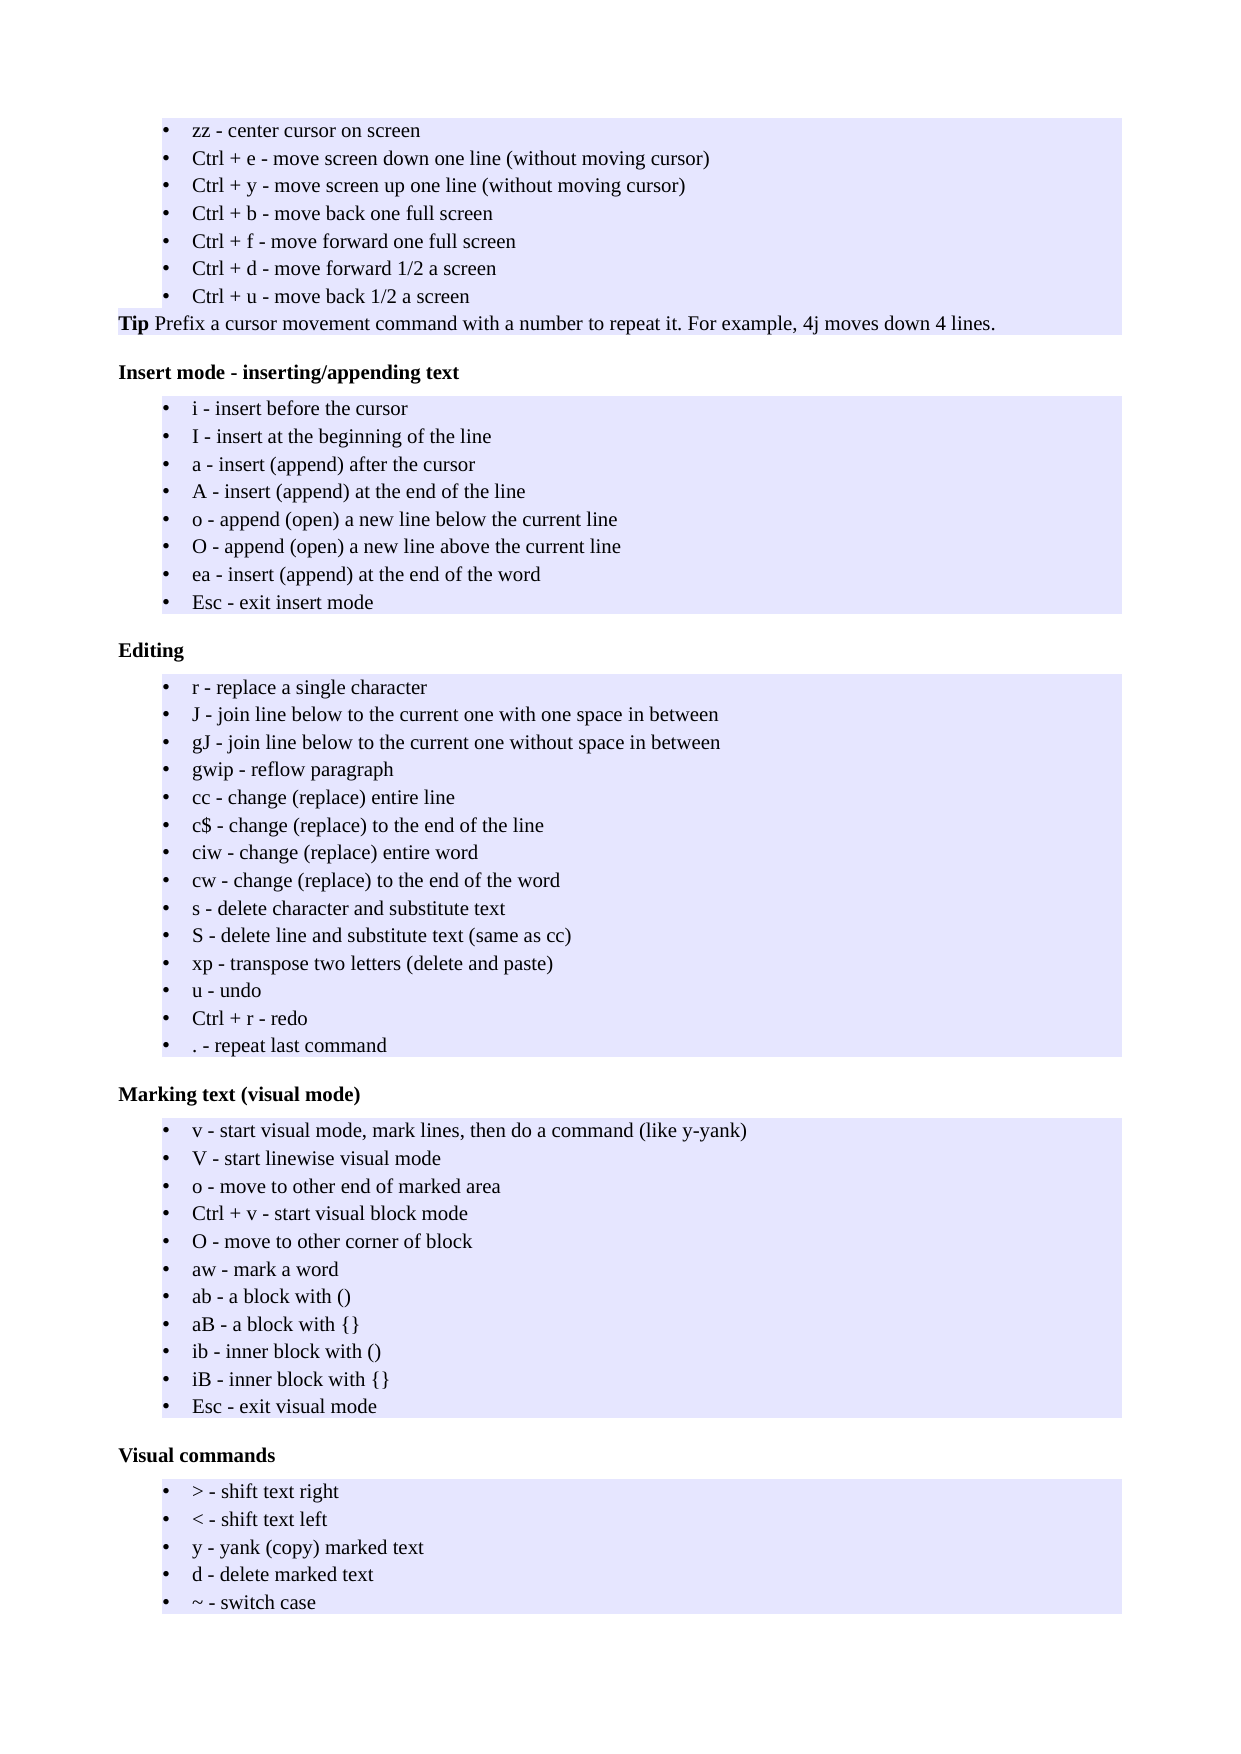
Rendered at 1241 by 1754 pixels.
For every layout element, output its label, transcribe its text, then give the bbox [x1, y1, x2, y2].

list ciw - change (replace) entire word [162, 840, 1122, 864]
list cc - change (replace) entire line [162, 785, 1122, 809]
list > - shift text right [162, 1479, 1122, 1503]
list Ctrl + d - move forward 1/2 a screen [162, 256, 1122, 280]
subtitle Marking text (visual mode) [118, 1082, 1122, 1106]
list J - join line below to the current one with one space in between [162, 702, 1122, 726]
list < - shift text left [162, 1507, 1122, 1531]
list S - delete line and substitute text (same as cc) [162, 923, 1122, 947]
list Ctrl + v - start visual block mode [162, 1201, 1122, 1225]
list V - start linewise visual mode [162, 1146, 1122, 1170]
list Ctrl + y - move screen up one line (without moving cursor) [162, 173, 1122, 197]
subtitle Visual commands [118, 1443, 1122, 1467]
list o - append (open) a new line below the current line [162, 507, 1122, 531]
list o - move to other end of marked area [162, 1174, 1122, 1198]
list Esc - exit visual mode [162, 1394, 1122, 1418]
list zz - center cursor on screen [162, 118, 1122, 142]
list gJ - join line below to the current one without space in between [162, 730, 1122, 754]
list O - append (open) a new line above the current line [162, 534, 1122, 558]
list O - move to other corner of block [162, 1229, 1122, 1253]
list Esc - exit insert mode [162, 589, 1122, 614]
list ~ - switch case [162, 1590, 1122, 1614]
list ea - insert (append) at the end of the word [162, 562, 1122, 586]
list d - delete marked text [162, 1562, 1122, 1586]
list Ctrl + r - redo [162, 1006, 1122, 1030]
list Ctrl + e - move screen down one line (without moving cursor) [162, 146, 1122, 170]
list u - undo [162, 978, 1122, 1002]
list y - yank (copy) marked text [162, 1535, 1122, 1559]
list i - insert before the cursor [162, 396, 1122, 420]
subtitle Insert mode - inserting/appending text [118, 360, 1122, 384]
list xp - transpose two letters (delete and paste) [162, 951, 1122, 975]
list Ctrl + u - move back 1/2 a screen [162, 284, 1122, 308]
list r - replace a single character [162, 674, 1122, 699]
list a - insert (append) after the cursor [162, 452, 1122, 476]
list aw - mark a word [162, 1256, 1122, 1281]
list I - insert at the beginning of the line [162, 424, 1122, 448]
list . - repeat last command [162, 1033, 1122, 1057]
subtitle Editing [118, 638, 1122, 662]
list Ctrl + f - move forward one full screen [162, 228, 1122, 253]
list v - start visual mode, mark lines, then do a command (like y-yank) [162, 1118, 1122, 1142]
list aB - a block with {} [162, 1312, 1122, 1336]
list gwip - reflow paragraph [162, 757, 1122, 781]
list cw - change (replace) to the end of the word [162, 868, 1122, 892]
list s - delete character and substitute text [162, 895, 1122, 919]
list ab - a block with () [162, 1284, 1122, 1308]
list Ctrl + b - move back one full screen [162, 201, 1122, 225]
text Tip Prefix a cursor movement command with a number to repeat it. For example, 4j moves down 4 lines. [118, 311, 1122, 335]
list iB - inner block with {} [162, 1367, 1122, 1391]
list ib - inner block with () [162, 1339, 1122, 1363]
list A - insert (append) at the end of the line [162, 479, 1122, 503]
list c$ - change (replace) to the end of the line [162, 813, 1122, 837]
